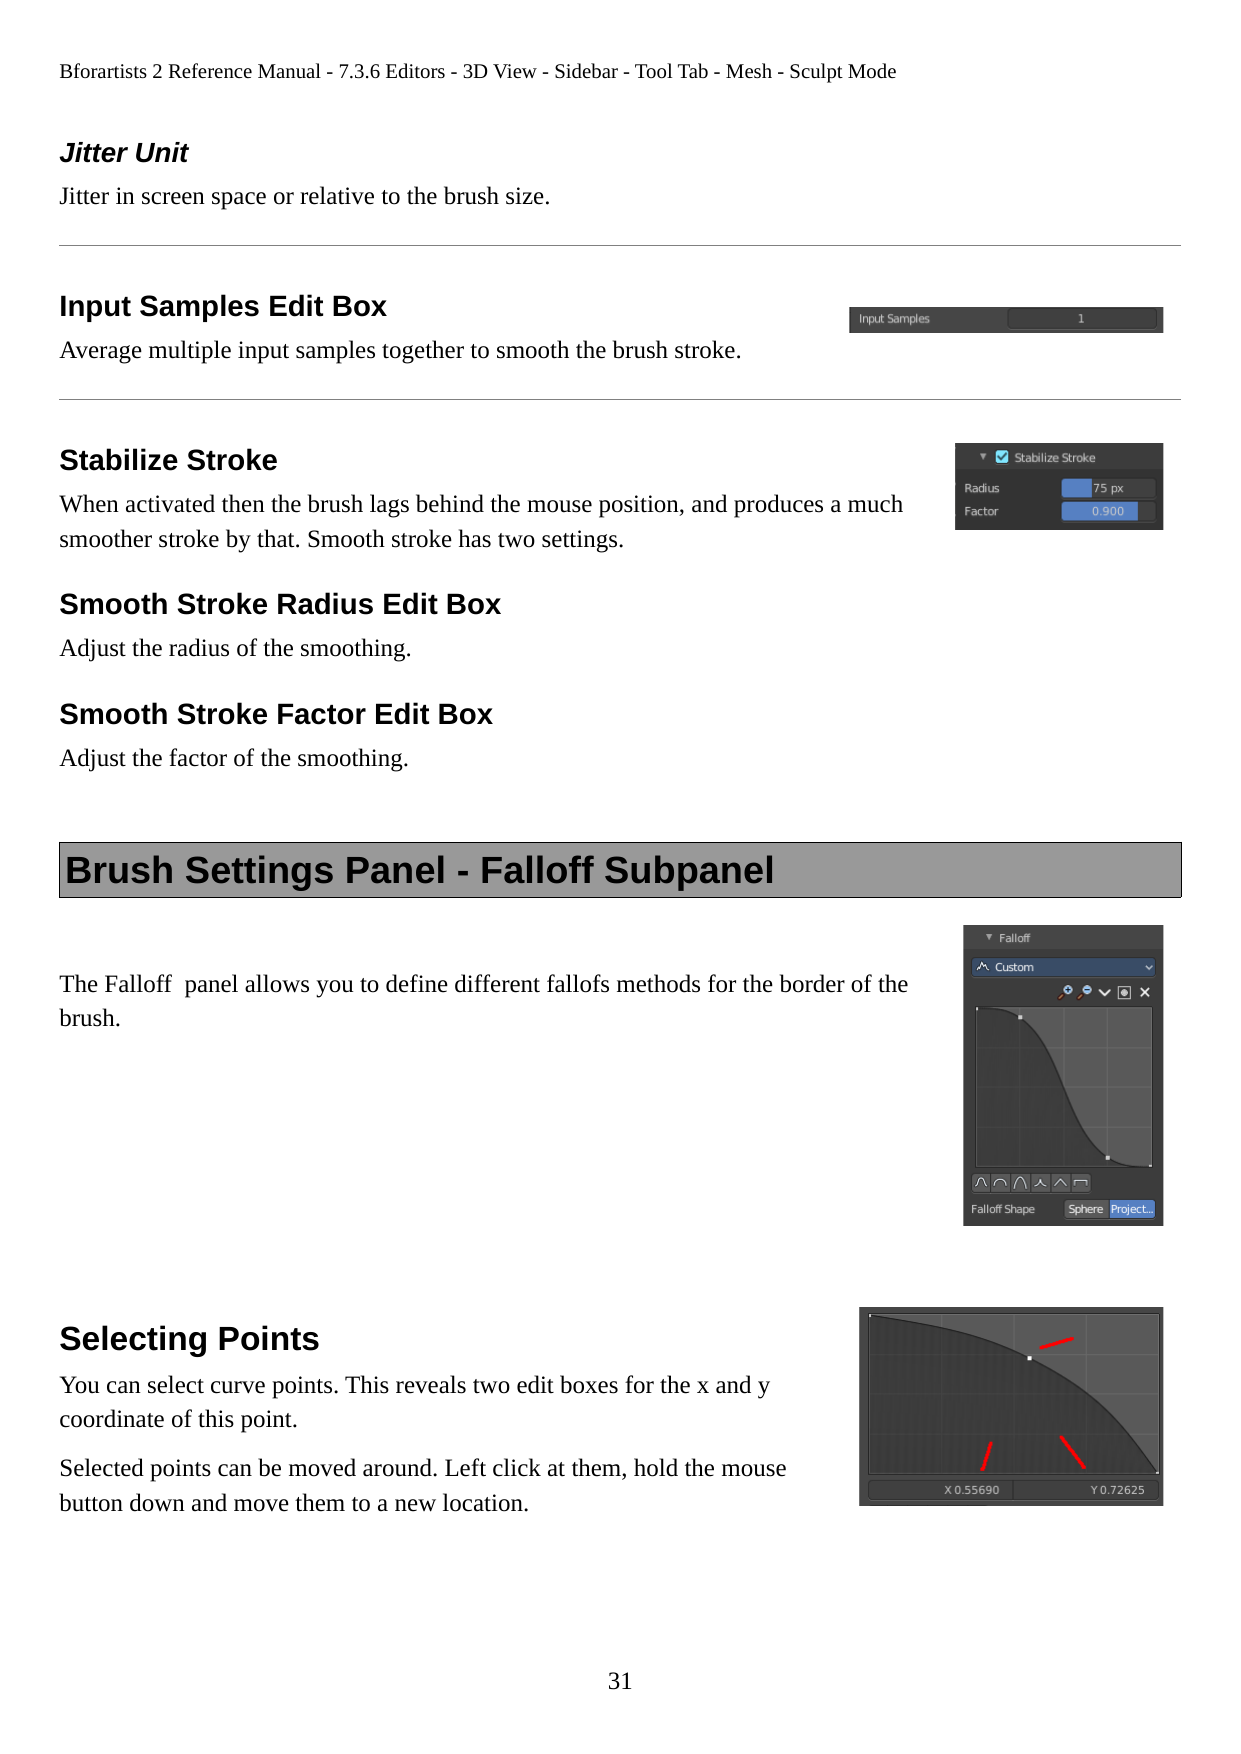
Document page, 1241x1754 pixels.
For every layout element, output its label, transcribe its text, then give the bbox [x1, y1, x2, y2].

text You can select curve points. This reveals two edit boxes for the x and y coordinate of this point. [59, 1370, 859, 1433]
subtitle Smooth Stroke Radius Edit Box [59, 587, 1181, 621]
subtitle Jitter Unit [59, 137, 1181, 168]
text Adjust the factor of the smoothing. [59, 743, 1181, 772]
subtitle Selecting Points [59, 1318, 859, 1357]
text Adjust the radius of the smoothing. [59, 633, 1181, 662]
subtitle Smooth Stroke Factor Edit Box [59, 697, 1181, 731]
text Average multiple input samples together to smooth the brush stroke. [59, 335, 1181, 364]
subtitle Input Samples Edit Box [59, 289, 1181, 323]
subtitle [1164, 1318, 1181, 1357]
text Selected points can be moved around. Left click at them, hold the mouse button down and move them to a new location. [59, 1453, 1181, 1516]
text The Falloff panel allows you to define different fallofs methods for the border of the brush. [59, 969, 963, 1032]
table_header Brush Settings Panel - Falloff Subpanel [60, 843, 1181, 897]
picture [859, 1307, 1164, 1506]
text When activated then the brush lags behind the mouse position, and produces a much smoother stroke by that. Smooth stroke has two settings. [59, 489, 1181, 552]
subtitle Stabilize Stroke [59, 443, 955, 477]
picture [849, 307, 1164, 333]
text Jitter in screen space or relative to the brush size. [59, 181, 1181, 210]
picture [963, 925, 1164, 1226]
picture [955, 443, 1164, 530]
subtitle [1164, 443, 1181, 477]
